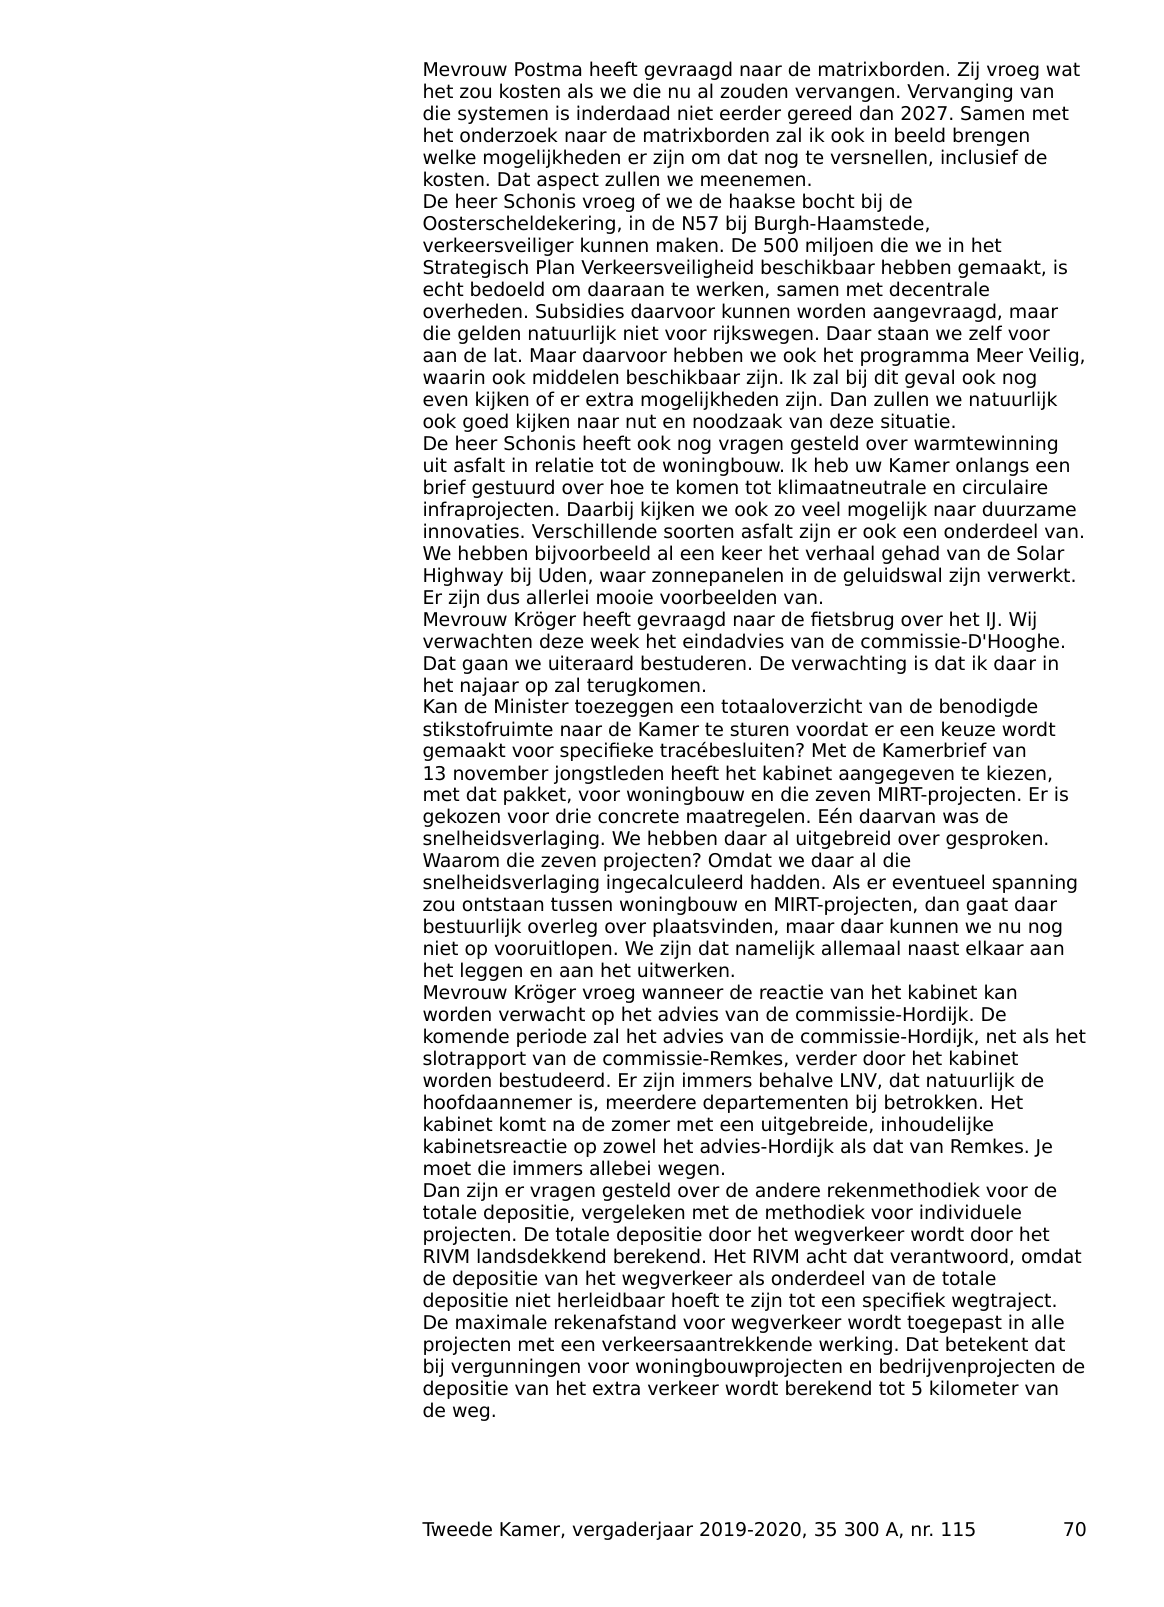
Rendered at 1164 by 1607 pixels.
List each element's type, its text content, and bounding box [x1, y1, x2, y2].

text Mevrouw Kröger heeft gevraagd naar de fietsbrug over het IJ. Wij verwachten deze week het eindadvies van de commissie-D'Hooghe. Dat gaan we uiteraard bestuderen. De verwachting is dat ik daar in het najaar op zal terugkomen. [422, 608, 1087, 696]
text De heer Schonis heeft ook nog vragen gesteld over warmtewinning uit asfalt in relatie tot de woningbouw. Ik heb uw Kamer onlangs een brief gestuurd over hoe te komen tot klimaatneutrale en circulaire infraprojecten. Daarbij kijken we ook zo veel mogelijk naar duurzame innovaties. Verschillende soorten asfalt zijn er ook een onderdeel van. We hebben bijvoorbeeld al een keer het verhaal gehad van de Solar Highway bij Uden, waar zonnepanelen in de geluidswal zijn verwerkt. Er zijn dus allerlei mooie voorbeelden van. [422, 433, 1087, 608]
text Dan zijn er vragen gesteld over de andere rekenmethodiek voor de totale depositie, vergeleken met de methodiek voor individuele projecten. De totale depositie door het wegverkeer wordt door het RIVM landsdekkend berekend. Het RIVM acht dat verantwoord, omdat de depositie van het wegverkeer als onderdeel van de totale depositie niet herleidbaar hoeft te zijn tot een specifiek wegtraject. De maximale rekenafstand voor wegverkeer wordt toegepast in alle projecten met een verkeersaantrekkende werking. Dat betekent dat bij vergunningen voor woningbouwprojecten en bedrijvenprojecten de depositie van het extra verkeer wordt berekend tot 5 kilometer van de weg. [422, 1180, 1087, 1422]
text De heer Schonis vroeg of we de haakse bocht bij de Oosterscheldekering, in de N57 bij Burgh-Haamstede, verkeersveiliger kunnen maken. De 500 miljoen die we in het Strategisch Plan Verkeersveiligheid beschikbaar hebben gemaakt, is echt bedoeld om daaraan te werken, samen met decentrale overheden. Subsidies daarvoor kunnen worden aangevraagd, maar die gelden natuurlijk niet voor rijkswegen. Daar staan we zelf voor aan de lat. Maar daarvoor hebben we ook het programma Meer Veilig, waarin ook middelen beschikbaar zijn. Ik zal bij dit geval ook nog even kijken of er extra mogelijkheden zijn. Dan zullen we natuurlijk ook goed kijken naar nut en noodzaak van deze situatie. [422, 191, 1087, 433]
text Mevrouw Postma heeft gevraagd naar de matrixborden. Zij vroeg wat het zou kosten als we die nu al zouden vervangen. Vervanging van die systemen is inderdaad niet eerder gereed dan 2027. Samen met het onderzoek naar de matrixborden zal ik ook in beeld brengen welke mogelijkheden er zijn om dat nog te versnellen, inclusief de kosten. Dat aspect zullen we meenemen. [422, 59, 1087, 191]
text Mevrouw Kröger vroeg wanneer de reactie van het kabinet kan worden verwacht op het advies van de commissie-Hordijk. De komende periode zal het advies van de commissie-Hordijk, net als het slotrapport van de commissie-Remkes, verder door het kabinet worden bestudeerd. Er zijn immers behalve LNV, dat natuurlijk de hoofdaannemer is, meerdere departementen bij betrokken. Het kabinet komt na de zomer met een uitgebreide, inhoudelijke kabinetsreactie op zowel het advies-Hordijk als dat van Remkes. Je moet die immers allebei wegen. [422, 982, 1087, 1180]
text Kan de Minister toezeggen een totaaloverzicht van de benodigde stikstofruimte naar de Kamer te sturen voordat er een keuze wordt gemaakt voor specifieke tracébesluiten? Met de Kamerbrief van 13 november jongstleden heeft het kabinet aangegeven te kiezen, met dat pakket, voor woningbouw en die zeven MIRT-projecten. Er is gekozen voor drie concrete maatregelen. Eén daarvan was de snelheidsverlaging. We hebben daar al uitgebreid over gesproken. Waarom die zeven projecten? Omdat we daar al die snelheidsverlaging ingecalculeerd hadden. Als er eventueel spanning zou ontstaan tussen woningbouw en MIRT-projecten, dan gaat daar bestuurlijk overleg over plaatsvinden, maar daar kunnen we nu nog niet op vooruitlopen. We zijn dat namelijk allemaal naast elkaar aan het leggen en aan het uitwerken. [422, 696, 1087, 982]
